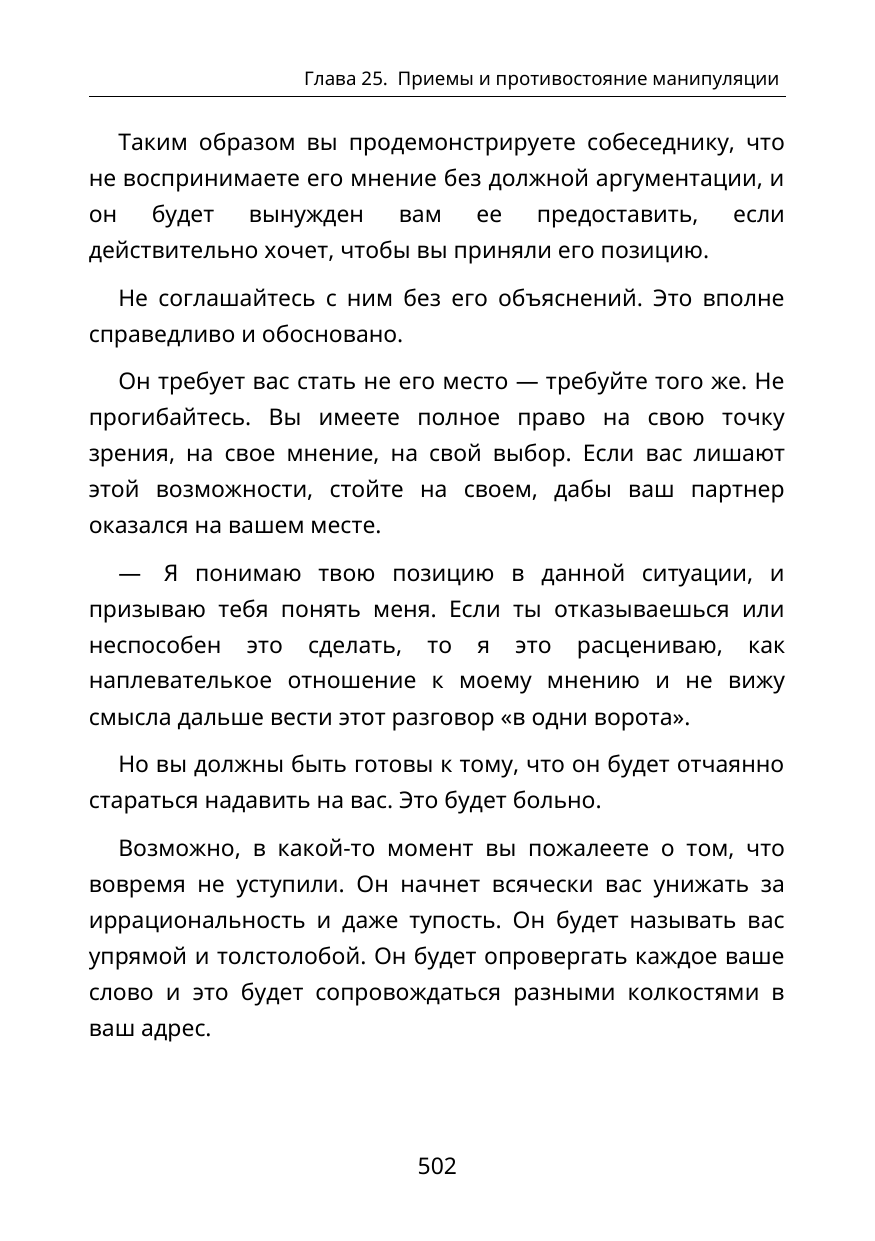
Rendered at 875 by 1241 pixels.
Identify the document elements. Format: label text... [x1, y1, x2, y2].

text Не соглашайтесь с ним без его объяснений. Это вполне справедливо и обосновано. [88, 282, 786, 349]
text Но вы должны быть готовы к тому, что он будет отчаянно стараться надавить на вас. Это будет больно. [88, 748, 786, 815]
text Он требует вас стать не его место — требуйте того же. Не прогибайтесь. Вы имеете полное право на свою точку зрения, на свое мнение, на свой выбор. Если вас лишают этой возможности, стойте на своем, дабы ваш партнер оказался на вашем месте. [88, 365, 786, 540]
list Я понимаю твою позицию в данной ситуации, и призываю тебя понять меня. Если ты отказываешься или неспособен это сделать, то я это расцениваю, как наплевателькое отношение к моему мнению и не вижу смысла дальше вести этот разговор «в одни ворота». [88, 557, 786, 732]
text Возможно, в какой-то момент вы пожалеете о том, что вовремя не уступили. Он начнет всячески вас унижать за иррациональность и даже тупость. Он будет называть вас упрямой и толстолобой. Он будет опровергать каждое ваше слово и это будет сопровождаться разными колкостями в ваш адрес. [88, 832, 786, 1043]
text Таким образом вы продемонстрируете собеседнику, что не воспринимаете его мнение без должной аргументации, и он будет вынужден вам ее предоставить, если действительно хочет, чтобы вы приняли его позицию. [88, 126, 786, 265]
